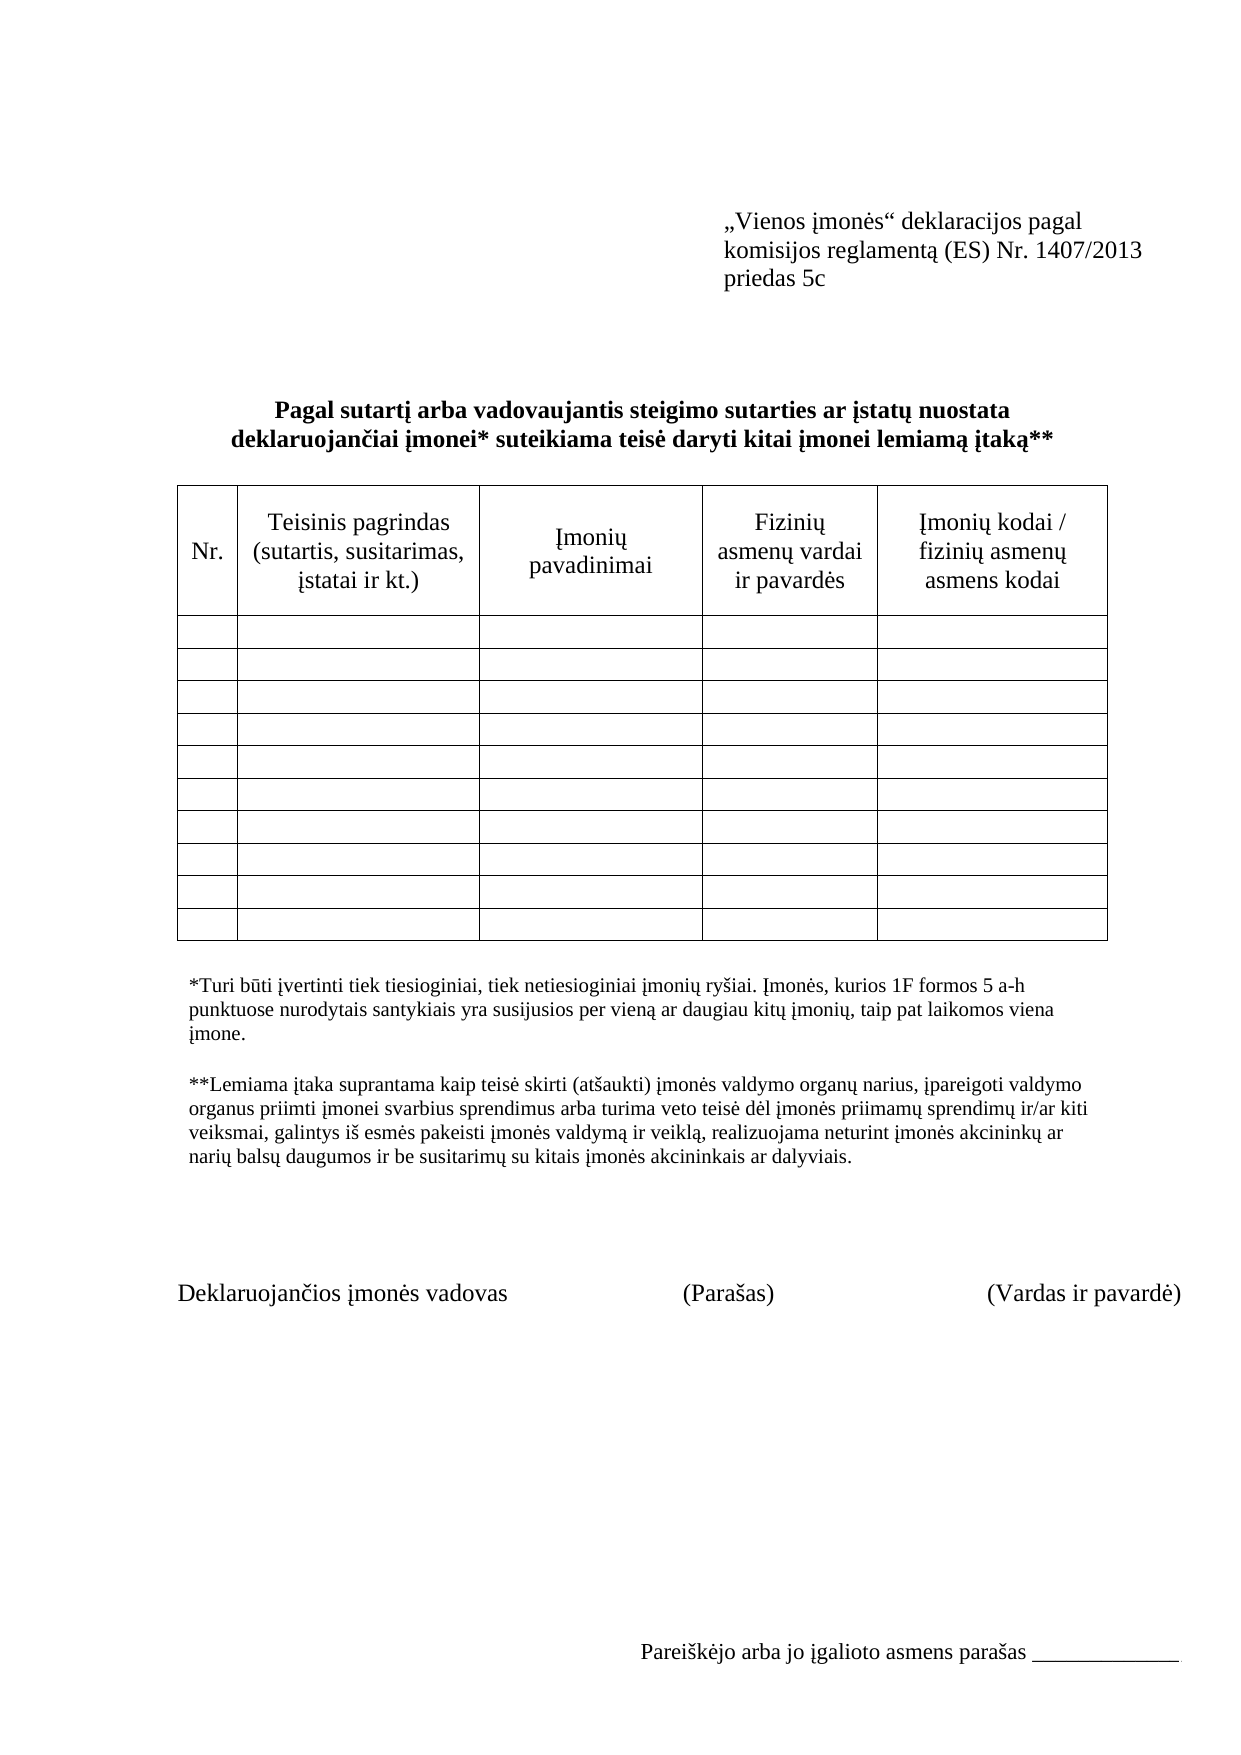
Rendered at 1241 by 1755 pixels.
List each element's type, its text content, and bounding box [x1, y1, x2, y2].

table_cell [878, 681, 1107, 712]
table_cell [703, 844, 877, 875]
table_cell [480, 714, 702, 745]
table_cell [703, 616, 877, 647]
table_cell [238, 779, 479, 810]
table_cell [878, 649, 1107, 680]
table_cell [703, 811, 877, 842]
table_cell [703, 746, 877, 777]
table_cell [238, 844, 479, 875]
table_cell [480, 681, 702, 712]
table_cell [480, 649, 702, 680]
table_cell Nr. [178, 486, 237, 615]
table_cell [878, 844, 1107, 875]
table_cell [702, 941, 877, 972]
table_cell [238, 811, 479, 842]
table_cell Įmonių kodai / fizinių asmenų asmens kodai [878, 486, 1107, 615]
text „Vienos įmonės“ deklaracijos pagal komisijos reglamentą (ES) Nr. 1407/2013 priedas 5c [723, 206, 1181, 292]
table_cell [878, 811, 1107, 842]
table_cell *Turi būti įvertinti tiek tiesioginiai, tiek netiesioginiai įmonių ryšiai. Įmonės, kurios 1F formos 5 a-h punktuose nurodytais santykiais yra susijusios per vieną ar daugiau kitų įmonių, taip pat laikomos viena įmone. [177, 973, 1107, 1058]
table_cell [703, 909, 877, 940]
table_cell [702, 453, 877, 485]
table_cell [178, 616, 237, 647]
text Deklaruojančios įmonės vadovas (Parašas) (Vardas ir pavardė) [177, 1278, 1181, 1307]
table_cell [702, 1168, 877, 1192]
table_cell [178, 649, 237, 680]
table_header [877, 350, 1107, 381]
table_cell [178, 681, 237, 712]
table_cell [178, 844, 237, 875]
table_cell Pagal sutartį arba vadovaujantis steigimo sutarties ar įstatų nuostata deklaruojančiai įmonei* suteikiama teisė daryti kitai įmonei lemiamą įtaką** [177, 381, 1107, 453]
table_cell [878, 616, 1107, 647]
table_header [177, 350, 238, 381]
table_header [702, 350, 877, 381]
table_header [479, 350, 702, 381]
table_cell [238, 649, 479, 680]
table_cell [878, 909, 1107, 940]
table_cell [703, 714, 877, 745]
table_cell [479, 941, 702, 972]
table_cell [238, 909, 479, 940]
table_cell [479, 1168, 702, 1192]
table_cell [877, 1168, 1107, 1192]
table_cell [480, 876, 702, 907]
table_cell Įmonių pavadinimai [480, 486, 702, 615]
table_cell [238, 453, 479, 485]
table_cell [178, 876, 237, 907]
table_cell [703, 681, 877, 712]
table_cell [238, 616, 479, 647]
table_cell [178, 779, 237, 810]
table_cell [177, 941, 238, 972]
table_cell [238, 876, 479, 907]
table_cell [238, 941, 479, 972]
table_cell [878, 779, 1107, 810]
table_cell [480, 909, 702, 940]
table_cell [703, 649, 877, 680]
table_cell Teisinis pagrindas (sutartis, susitarimas, įstatai ir kt.) [238, 486, 479, 615]
table_cell [238, 681, 479, 712]
table_cell [177, 1168, 238, 1192]
table_cell [238, 1168, 479, 1192]
table_cell [177, 453, 238, 485]
table_cell [178, 714, 237, 745]
table_cell [878, 714, 1107, 745]
table_cell [480, 746, 702, 777]
table_cell [238, 746, 479, 777]
table_cell [479, 453, 702, 485]
table_cell [878, 746, 1107, 777]
table_cell [703, 876, 877, 907]
table_cell [480, 616, 702, 647]
table_cell [480, 779, 702, 810]
table_cell [238, 714, 479, 745]
table_cell [703, 779, 877, 810]
table_cell [480, 811, 702, 842]
table_cell [178, 746, 237, 777]
table_cell [877, 453, 1107, 485]
table_cell [178, 811, 237, 842]
table_cell Fizinių asmenų vardai ir pavardės [703, 486, 877, 615]
table_cell [480, 844, 702, 875]
table_cell [877, 941, 1107, 972]
table_cell [878, 876, 1107, 907]
table_header [238, 350, 479, 381]
table_cell [178, 909, 237, 940]
table_cell **Lemiama įtaka suprantama kaip teisė skirti (atšaukti) įmonės valdymo organų narius, įpareigoti valdymo organus priimti įmonei svarbius sprendimus arba turima veto teisė dėl įmonės priimamų sprendimų ir/ar kiti veiksmai, galintys iš esmės pakeisti įmonės valdymą ir veiklą, realizuojama neturint įmonės akcininkų ar narių balsų daugumos ir be susitarimų su kitais įmonės akcininkais ar dalyviais. [177, 1059, 1107, 1168]
